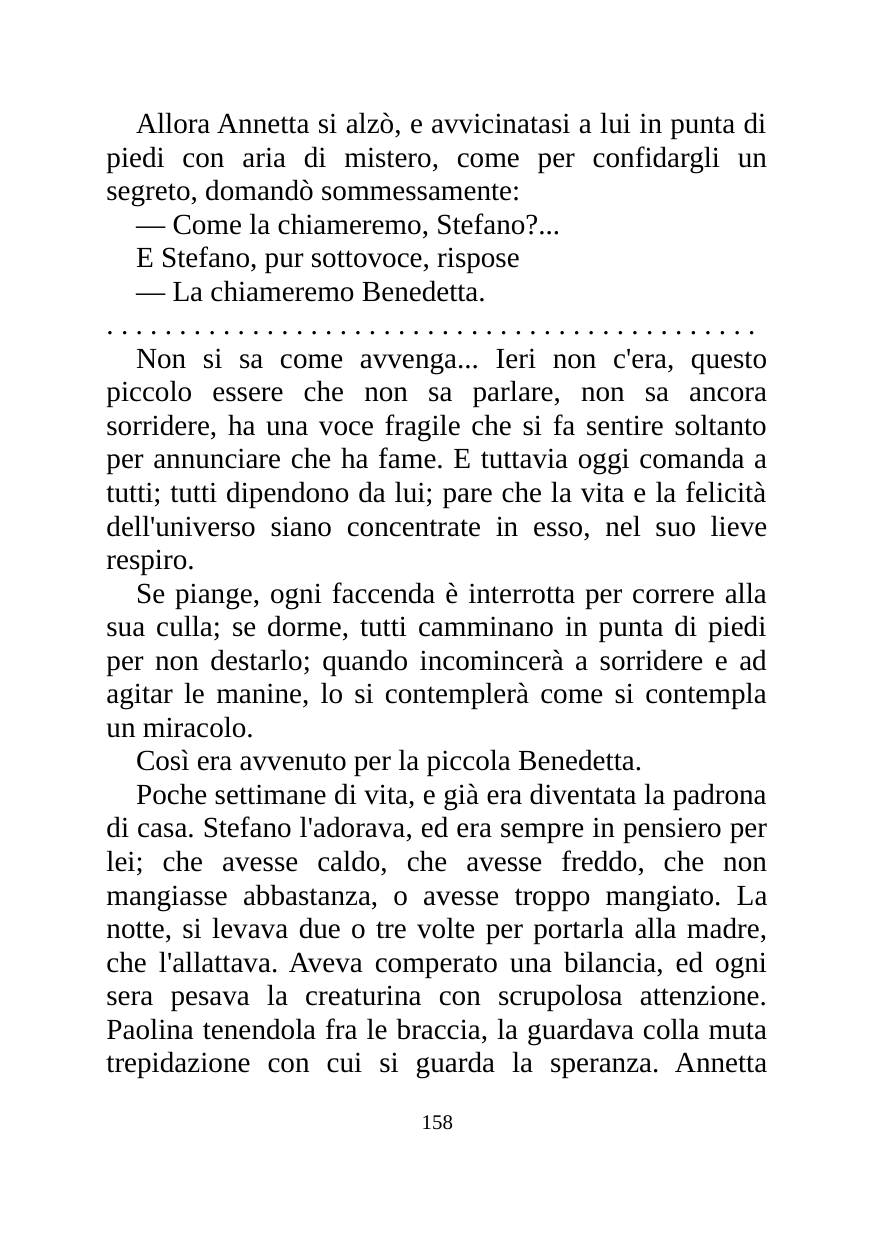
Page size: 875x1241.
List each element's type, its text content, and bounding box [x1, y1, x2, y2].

text Allora Annetta si alzò, e avvicinatasi a lui in punta di piedi con aria di mistero, come per confidargli un segreto, domandò sommessamente: [106, 106, 768, 207]
text Così era avvenuto per la piccola Benedetta. [106, 743, 768, 777]
text Non si sa come avvenga... Ieri non c'era, questo piccolo essere che non sa parlare, non sa ancora sorridere, ha una voce fragile che si fa sentire soltanto per annunciare che ha fame. E tuttavia oggi comanda a tutti; tutti dipendono da lui; pare che la vita e la felicità dell'universo siano concentrate in esso, nel suo lieve respiro. [106, 341, 768, 576]
text Poche settimane di vita, e già era diventata la padrona di casa. Stefano l'adorava, ed era sempre in pensiero per lei; che avesse caldo, che avesse freddo, che non mangiasse abbastanza, o avesse troppo mangiato. La notte, si levava due o tre volte per portarla alla madre, che l'allattava. Aveva comperato una bilancia, ed ogni sera pesava la creaturina con scrupolosa attenzione. Paolina tenendola fra le braccia, la guardava colla muta trepidazione con cui si guarda la speranza. Annetta [106, 777, 768, 1079]
text — La chiameremo Benedetta. [106, 274, 768, 307]
text E Stefano, pur sottovoce, rispose [106, 240, 768, 274]
text . . . . . . . . . . . . . . . . . . . . . . . . . . . . . . . . . . . . . . . . . . . . . [106, 307, 768, 341]
text Se piange, ogni faccenda è interrotta per correre alla sua culla; se dorme, tutti camminano in punta di piedi per non destarlo; quando incomincerà a sorridere e ad agitar le manine, lo si contemplerà come si contempla un miracolo. [106, 576, 768, 743]
text — Come la chiameremo, Stefano?... [106, 207, 768, 240]
